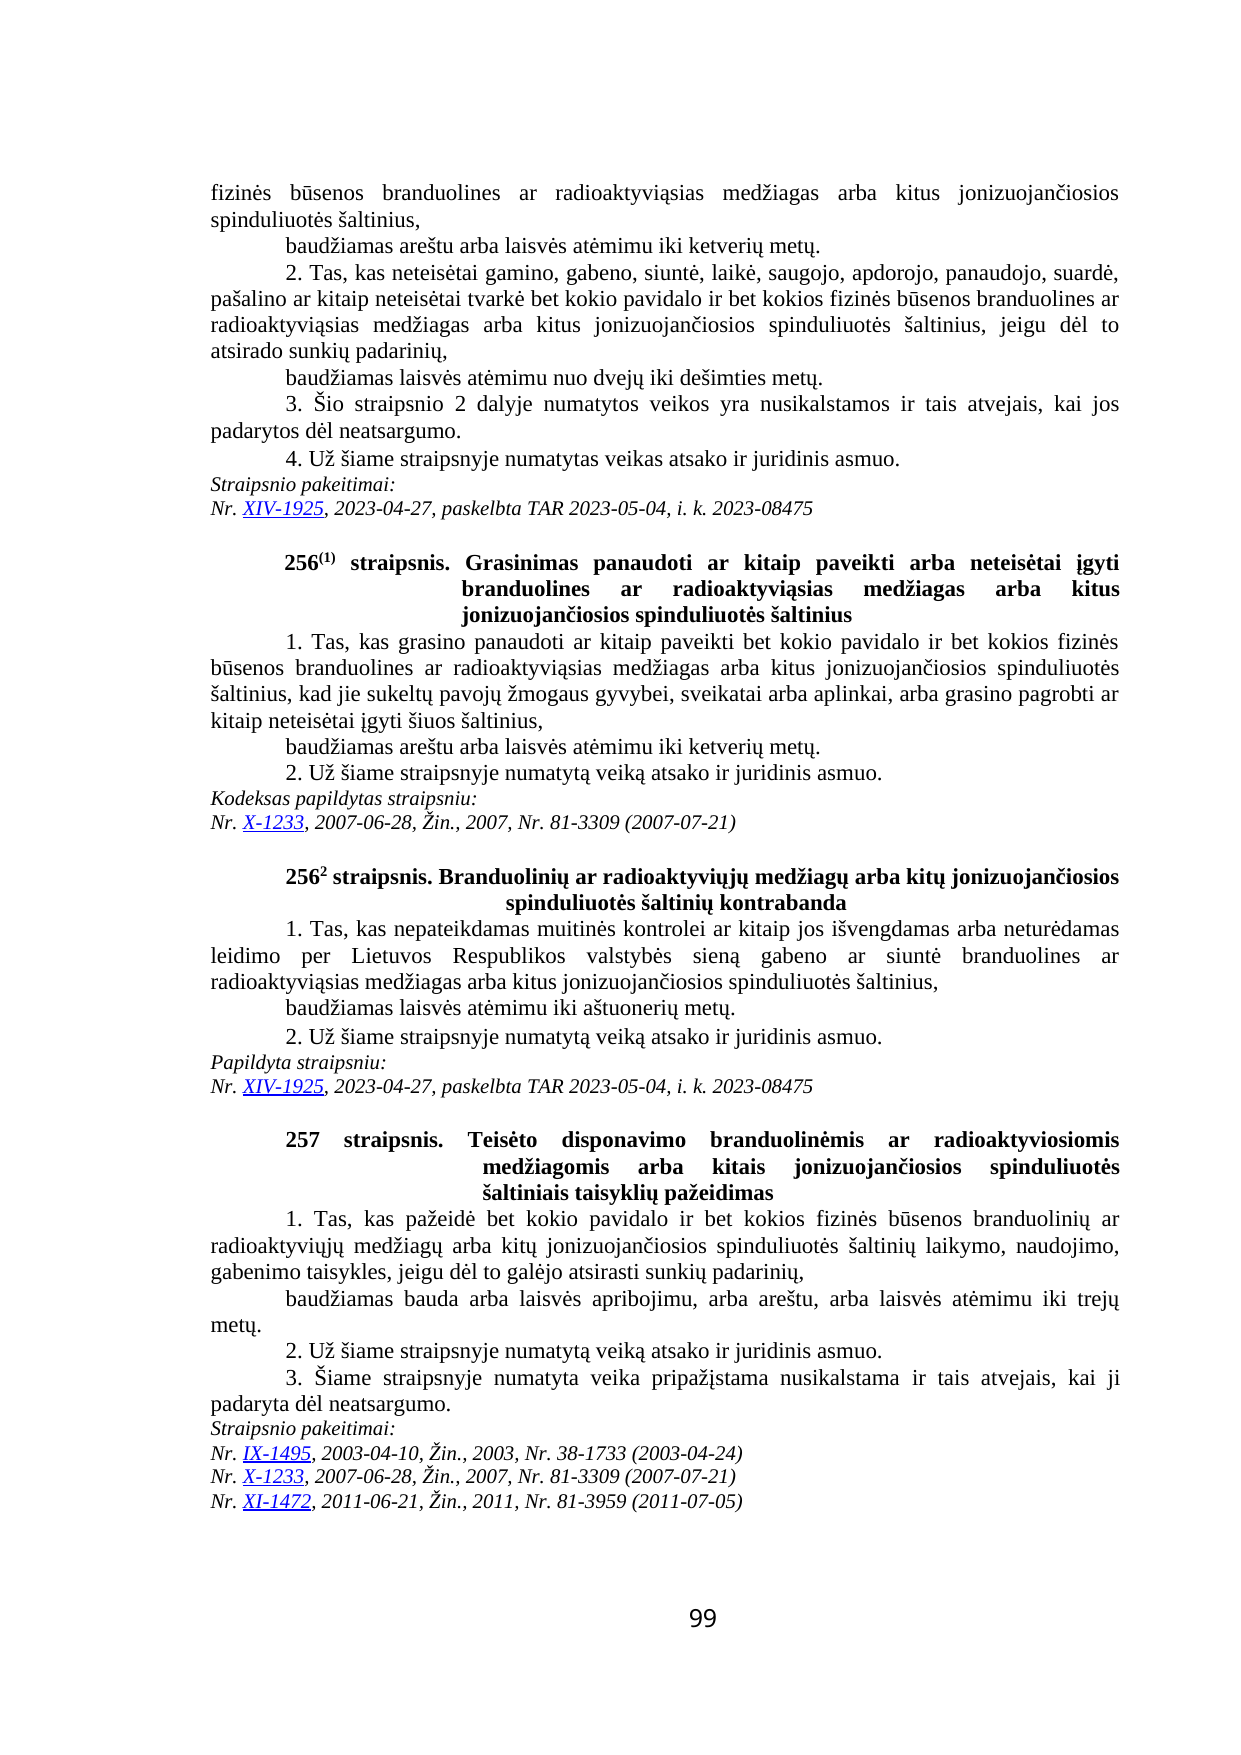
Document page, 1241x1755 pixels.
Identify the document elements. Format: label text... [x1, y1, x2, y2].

text 257 straipsnis. Teisėto disponavimo branduolinėmis ar radioaktyviosiomis medžiagomis arba kitais jonizuojančiosios spinduliuotės šaltiniais taisyklių pažeidimas [285, 1126, 1120, 1206]
text 2. Tas, kas neteisėtai gamino, gabeno, siuntė, laikė, saugojo, apdorojo, panaudojo, suardė, pašalino ar kitaip neteisėtai tvarkė bet kokio pavidalo ir bet kokios fizinės būsenos branduolines ar radioaktyviąsias medžiagas arba kitus jonizuojančiosios spinduliuotės šaltinius, jeigu dėl to atsirado sunkių padarinių, [210, 258, 1120, 364]
text Nr. IX-1495, 2003-04-10, Žin., 2003, Nr. 38-1733 (2003-04-24) [210, 1440, 1120, 1464]
text baudžiamas areštu arba laisvės atėmimu iki ketverių metų. [210, 733, 1120, 759]
text Nr. X-1233, 2007-06-28, Žin., 2007, Nr. 81-3309 (2007-07-21) [210, 1464, 1120, 1488]
text baudžiamas laisvės atėmimu iki aštuonerių metų. [210, 994, 1120, 1021]
text Papildyta straipsniu: [210, 1049, 1120, 1074]
text Straipsnio pakeitimai: [210, 472, 1120, 496]
text Nr. XIV-1925, 2023-04-27, paskelbta TAR 2023-05-04, i. k. 2023-08475 [210, 496, 1120, 520]
text fizinės būsenos branduolines ar radioaktyviąsias medžiagas arba kitus jonizuojančiosios spinduliuotės šaltinius, [210, 179, 1120, 232]
text Nr. XIV-1925, 2023-04-27, paskelbta TAR 2023-05-04, i. k. 2023-08475 [210, 1074, 1120, 1098]
text baudžiamas laisvės atėmimu nuo dvejų iki dešimties metų. [210, 364, 1120, 390]
text 2. Už šiame straipsnyje numatytą veiką atsako ir juridinis asmuo. [210, 759, 1120, 786]
text 3. Šiame straipsnyje numatyta veika pripažįstama nusikalstama ir tais atvejais, kai ji padaryta dėl neatsargumo. [210, 1364, 1120, 1416]
text Kodeksas papildytas straipsniu: [210, 786, 1120, 810]
text 3. Šio straipsnio 2 dalyje numatytos veikos yra nusikalstamos ir tais atvejais, kai jos padarytos dėl neatsargumo. [210, 390, 1120, 443]
text 1. Tas, kas grasino panaudoti ar kitaip paveikti bet kokio pavidalo ir bet kokios fizinės būsenos branduolines ar radioaktyviąsias medžiagas arba kitus jonizuojančiosios spinduliuotės šaltinius, kad jie sukeltų pavojų žmogaus gyvybei, sveikatai arba aplinkai, arba grasino pagrobti ar kitaip neteisėtai įgyti šiuos šaltinius, [210, 628, 1120, 733]
text Nr. X-1233, 2007-06-28, Žin., 2007, Nr. 81-3309 (2007-07-21) [210, 810, 1120, 834]
text baudžiamas bauda arba laisvės apribojimu, arba areštu, arba laisvės atėmimu iki trejų metų. [210, 1284, 1120, 1337]
text Nr. XI-1472, 2011-06-21, Žin., 2011, Nr. 81-3959 (2011-07-05) [210, 1488, 1120, 1513]
text Straipsnio pakeitimai: [210, 1416, 1120, 1440]
text 2. Už šiame straipsnyje numatytą veiką atsako ir juridinis asmuo. [210, 1021, 1120, 1049]
text 4. Už šiame straipsnyje numatytas veikas atsako ir juridinis asmuo. [210, 443, 1120, 472]
text 2562 straipsnis. Branduolinių ar radioaktyviųjų medžiagų arba kitų jonizuojančiosios spinduliuotės šaltinių kontrabanda [285, 863, 1120, 915]
text baudžiamas areštu arba laisvės atėmimu iki ketverių metų. [210, 232, 1120, 258]
text 1. Tas, kas pažeidė bet kokio pavidalo ir bet kokios fizinės būsenos branduolinių ar radioaktyviųjų medžiagų arba kitų jonizuojančiosios spinduliuotės šaltinių laikymo, naudojimo, gabenimo taisykles, jeigu dėl to galėjo atsirasti sunkių padarinių, [210, 1206, 1120, 1284]
text 1. Tas, kas nepateikdamas muitinės kontrolei ar kitaip jos išvengdamas arba neturėdamas leidimo per Lietuvos Respublikos valstybės sieną gabeno ar siuntė branduolines ar radioaktyviąsias medžiagas arba kitus jonizuojančiosios spinduliuotės šaltinius, [210, 915, 1120, 994]
text 256(1) straipsnis. Grasinimas panaudoti ar kitaip paveikti arba neteisėtai įgyti branduolines ar radioaktyviąsias medžiagas arba kitus jonizuojančiosios spinduliuotės šaltinius [284, 549, 1120, 628]
text 2. Už šiame straipsnyje numatytą veiką atsako ir juridinis asmuo. [210, 1337, 1120, 1364]
